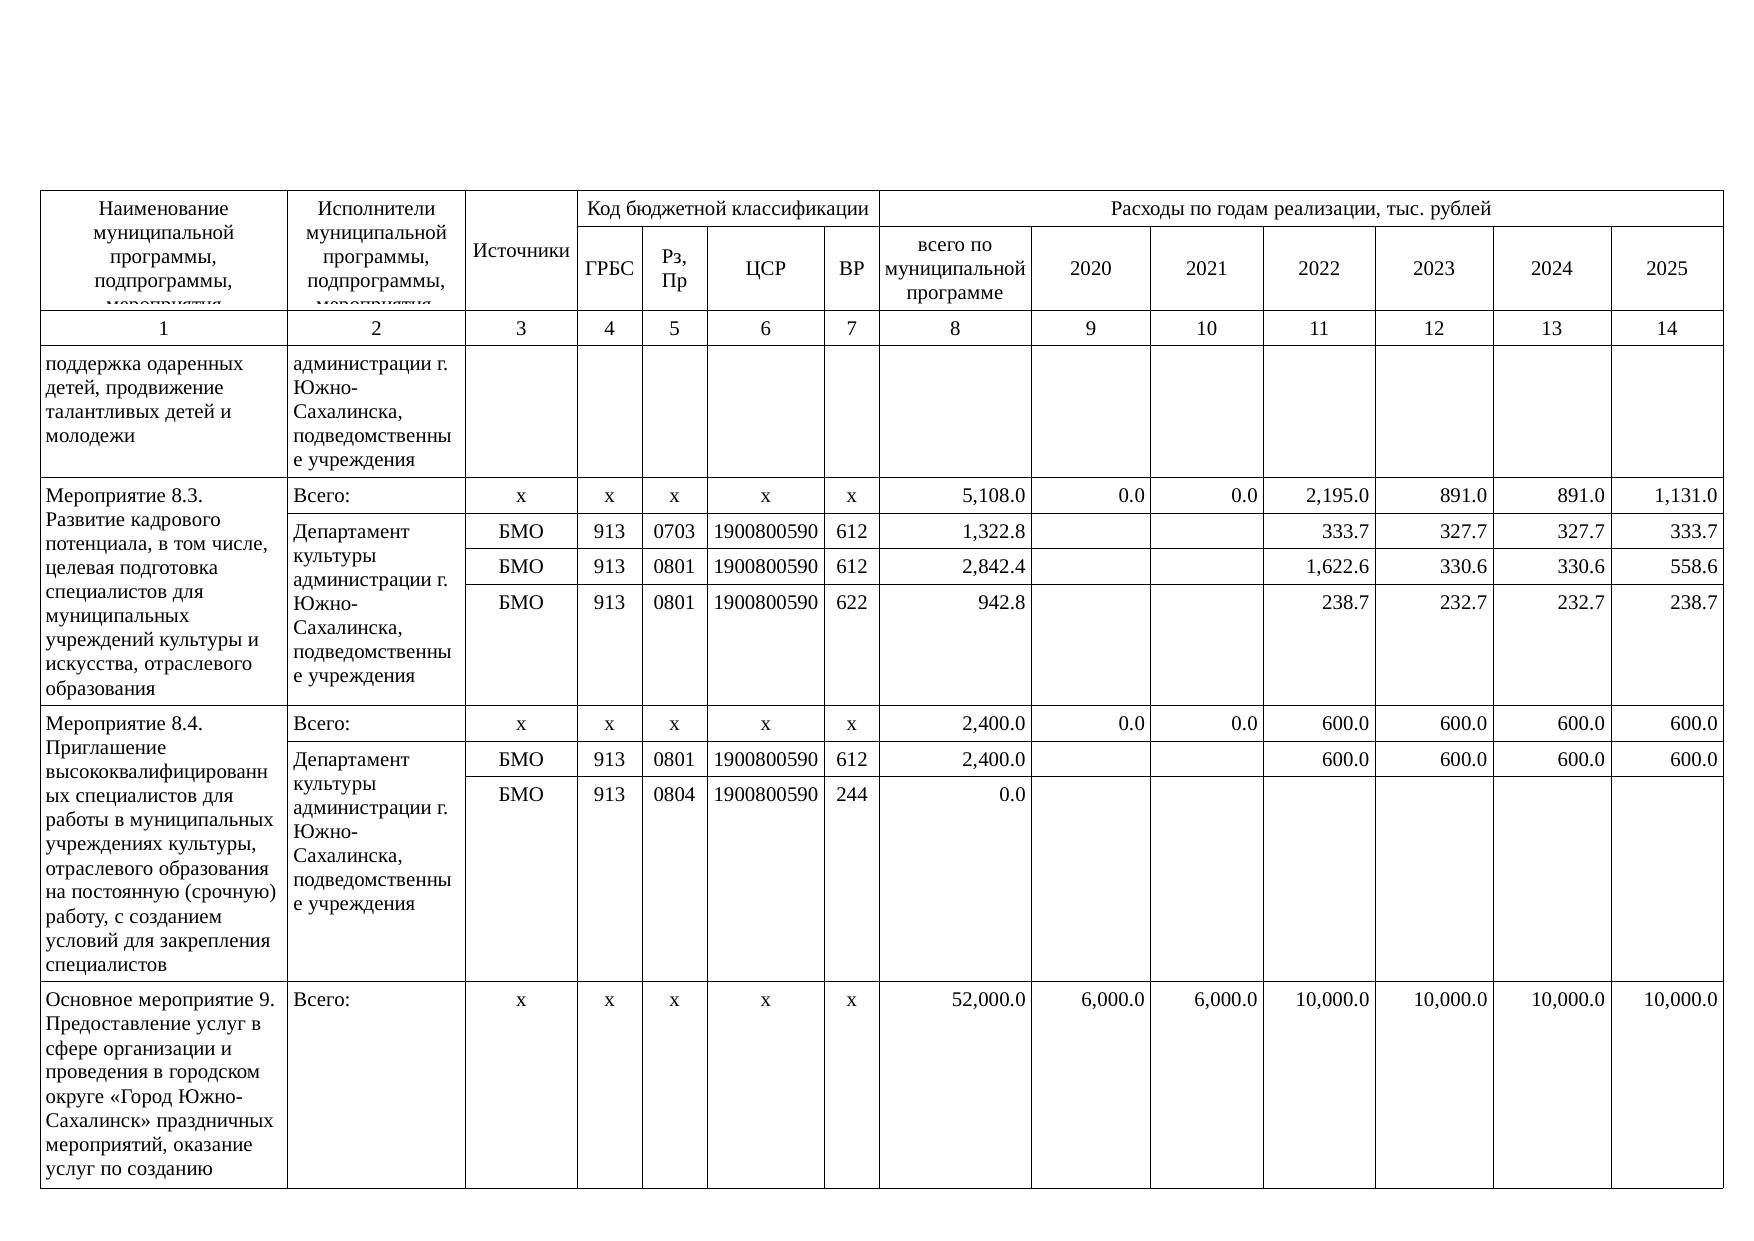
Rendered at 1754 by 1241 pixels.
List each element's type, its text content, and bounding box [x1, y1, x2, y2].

table_cell 9 [1032, 311, 1150, 345]
table_cell 8 [880, 311, 1031, 345]
table_cell Департамент культуры администрации г. Южно-Сахалинска, подведомственные учреждения [288, 514, 465, 705]
table_cell 14 [1612, 311, 1723, 345]
table_cell x [578, 706, 642, 741]
table_cell 238,7 [1264, 585, 1375, 705]
table_cell 0,0 [1032, 478, 1150, 513]
table_cell 1 [41, 311, 287, 345]
table_cell 913 [578, 777, 642, 981]
table_cell 2020 [1032, 227, 1150, 309]
table_cell 1900800590 [708, 777, 824, 981]
table_cell 2024 [1494, 227, 1611, 309]
table_cell 0,0 [880, 777, 1031, 981]
table_cell 6 000,0 [1032, 982, 1150, 1187]
table_cell 7 [825, 311, 879, 345]
table_cell [1032, 514, 1150, 548]
table_cell 2 400,0 [880, 742, 1031, 776]
table_cell 2 842,4 [880, 549, 1031, 584]
table_cell Всего: [288, 478, 465, 513]
table_cell x [708, 982, 824, 1187]
table_cell 3 [466, 311, 577, 345]
table_cell Основное мероприятие 9. Предоставление услуг в сфере организации и проведения в городском округе «Город Южно-Сахалинск» праздничных мероприятий, оказание услуг по созданию [41, 982, 287, 1187]
table_cell ВР [825, 227, 879, 309]
table_cell 612 [825, 742, 879, 776]
table_cell 942,8 [880, 585, 1031, 705]
table_cell 2025 [1612, 227, 1723, 309]
table_cell 891,0 [1376, 478, 1493, 513]
table_cell 580,0 [1032, 346, 1150, 477]
table_cell 913 [578, 514, 642, 548]
table_cell x [466, 478, 577, 513]
table_cell x [643, 478, 707, 513]
table_cell БМО [466, 585, 577, 705]
table_cell 600,0 [1264, 742, 1375, 776]
table_cell 0801 [643, 585, 707, 705]
table_cell [1032, 742, 1150, 776]
table_cell 1900800590 [708, 742, 824, 776]
table_cell 330,6 [1376, 549, 1493, 584]
table_cell x [643, 982, 707, 1187]
table_cell 2 195,0 [1264, 478, 1375, 513]
table_cell БМО [466, 549, 577, 584]
table_cell БМО [466, 514, 577, 548]
table_cell x [708, 706, 824, 741]
table_cell 1 622,6 [1264, 549, 1375, 584]
table_cell 1 131,0 [1612, 478, 1723, 513]
table_cell 600,0 [1494, 706, 1611, 741]
table_cell 6 000,0 [1151, 982, 1263, 1187]
table_cell 580,0 [1376, 346, 1493, 477]
table_cell 600,0 [1376, 706, 1493, 741]
table_cell 10 000,0 [1376, 982, 1493, 1187]
table_cell 2 400,0 [880, 706, 1031, 741]
table_cell 580,0 [1612, 346, 1723, 477]
table_cell x [578, 478, 642, 513]
table_cell [643, 346, 707, 477]
table_cell 612 [825, 549, 879, 584]
table_header Источники [466, 191, 577, 309]
table_cell 330,6 [1494, 549, 1611, 584]
table_cell [1376, 777, 1493, 981]
table_cell поддержка одаренных детей, продвижение талантливых детей и молодежи [41, 346, 287, 477]
table_cell [880, 346, 1031, 477]
table_cell 11 [1264, 311, 1375, 345]
table_cell БМО [466, 777, 577, 981]
table_cell 238,7 [1612, 585, 1723, 705]
table_cell 52 000,0 [880, 982, 1031, 1187]
table_cell [1032, 585, 1150, 705]
table_cell 6 [708, 311, 824, 345]
table_cell 0804 [643, 777, 707, 981]
table_cell [708, 346, 824, 477]
table_cell 2021 [1151, 227, 1263, 309]
table_cell всего по муниципальной программе [880, 227, 1031, 309]
table_cell 580,0 [1151, 346, 1263, 477]
table_cell [1032, 777, 1150, 981]
table_cell администрации г. Южно-Сахалинска, подведомственные учреждения [288, 346, 465, 477]
table_cell 4 [578, 311, 642, 345]
table_cell 913 [578, 742, 642, 776]
table_cell 0,0 [1151, 478, 1263, 513]
table_cell 232,7 [1494, 585, 1611, 705]
table_cell 1900800590 [708, 514, 824, 548]
table_cell 600,0 [1612, 742, 1723, 776]
table_cell 913 [578, 585, 642, 705]
table_cell [1612, 777, 1723, 981]
table_cell 558,6 [1612, 549, 1723, 584]
table_cell 0,0 [1032, 706, 1150, 741]
table_cell x [466, 706, 577, 741]
table_cell [1494, 777, 1611, 981]
table_cell 10 000,0 [1264, 982, 1375, 1187]
table_cell 327,7 [1494, 514, 1611, 548]
table_cell 0,0 [1151, 706, 1263, 741]
table_cell 891,0 [1494, 478, 1611, 513]
table_cell [825, 346, 879, 477]
table_cell 2022 [1264, 227, 1375, 309]
table_cell 600,0 [1376, 742, 1493, 776]
table_cell [1151, 777, 1263, 981]
table_cell x [825, 706, 879, 741]
table_cell 5 108,0 [880, 478, 1031, 513]
table_cell [1151, 549, 1263, 584]
table_cell [578, 346, 642, 477]
table_cell 10 [1151, 311, 1263, 345]
table_cell 2023 [1376, 227, 1493, 309]
table_cell [1264, 777, 1375, 981]
table_header Расходы по годам реализации, тыс. рублей [880, 191, 1723, 226]
table_header Исполнители муниципальной программы, подпрограммы, мероприятия [288, 191, 465, 309]
table_cell 12 [1376, 311, 1493, 345]
table_cell Департамент культуры администрации г. Южно-Сахалинска, подведомственные учреждения [288, 742, 465, 981]
table_cell [466, 346, 577, 477]
table_cell 10 000,0 [1494, 982, 1611, 1187]
table_cell 600,0 [1494, 742, 1611, 776]
table_cell Мероприятие 8.3. Развитие кадрового потенциала, в том числе, целевая подготовка специалистов для муниципальных учреждений культуры и искусства, отраслевого образования [41, 478, 287, 705]
table_cell Всего: [288, 982, 465, 1187]
table_cell 1900800590 [708, 549, 824, 584]
table_cell 0801 [643, 549, 707, 584]
table_cell 600,0 [1612, 706, 1723, 741]
table_cell ГРБС [578, 227, 642, 309]
table_cell [1032, 549, 1150, 584]
table_cell 0703 [643, 514, 707, 548]
table_cell 10 000,0 [1612, 982, 1723, 1187]
table_cell 913 [578, 549, 642, 584]
table_cell [1151, 742, 1263, 776]
table_cell [1151, 514, 1263, 548]
table_cell 622 [825, 585, 879, 705]
table_cell 0801 [643, 742, 707, 776]
table_header Наименование муниципальной программы, подпрограммы, мероприятия [41, 191, 287, 309]
table_cell x [825, 982, 879, 1187]
table_cell 333,7 [1264, 514, 1375, 548]
table_cell Рз, Пр [643, 227, 707, 309]
table_cell 244 [825, 777, 879, 981]
table_cell x [708, 478, 824, 513]
table_cell 333,7 [1612, 514, 1723, 548]
table_cell Всего: [288, 706, 465, 741]
table_cell Мероприятие 8.4. Приглашение высококвалифицированных специалистов для работы в муниципальных учреждениях культуры, отраслевого образования на постоянную (срочную) работу, с созданием условий для закрепления специалистов [41, 706, 287, 981]
table_cell 5 [643, 311, 707, 345]
table_cell БМО [466, 742, 577, 776]
table_cell ЦСР [708, 227, 824, 309]
table_cell [1151, 585, 1263, 705]
table_cell 1900800590 [708, 585, 824, 705]
table_cell 232,7 [1376, 585, 1493, 705]
table_cell 600,0 [1264, 706, 1375, 741]
table_cell x [578, 982, 642, 1187]
table_cell x [643, 706, 707, 741]
table_cell 580,0 [1264, 346, 1375, 477]
table_cell 612 [825, 514, 879, 548]
table_cell 2 [288, 311, 465, 345]
table_cell 580,0 [1494, 346, 1611, 477]
table_cell 1 322,8 [880, 514, 1031, 548]
table_cell x [825, 478, 879, 513]
table_header Код бюджетной классификации [578, 191, 879, 226]
table_cell 327,7 [1376, 514, 1493, 548]
table_cell x [466, 982, 577, 1187]
table_cell 13 [1494, 311, 1611, 345]
